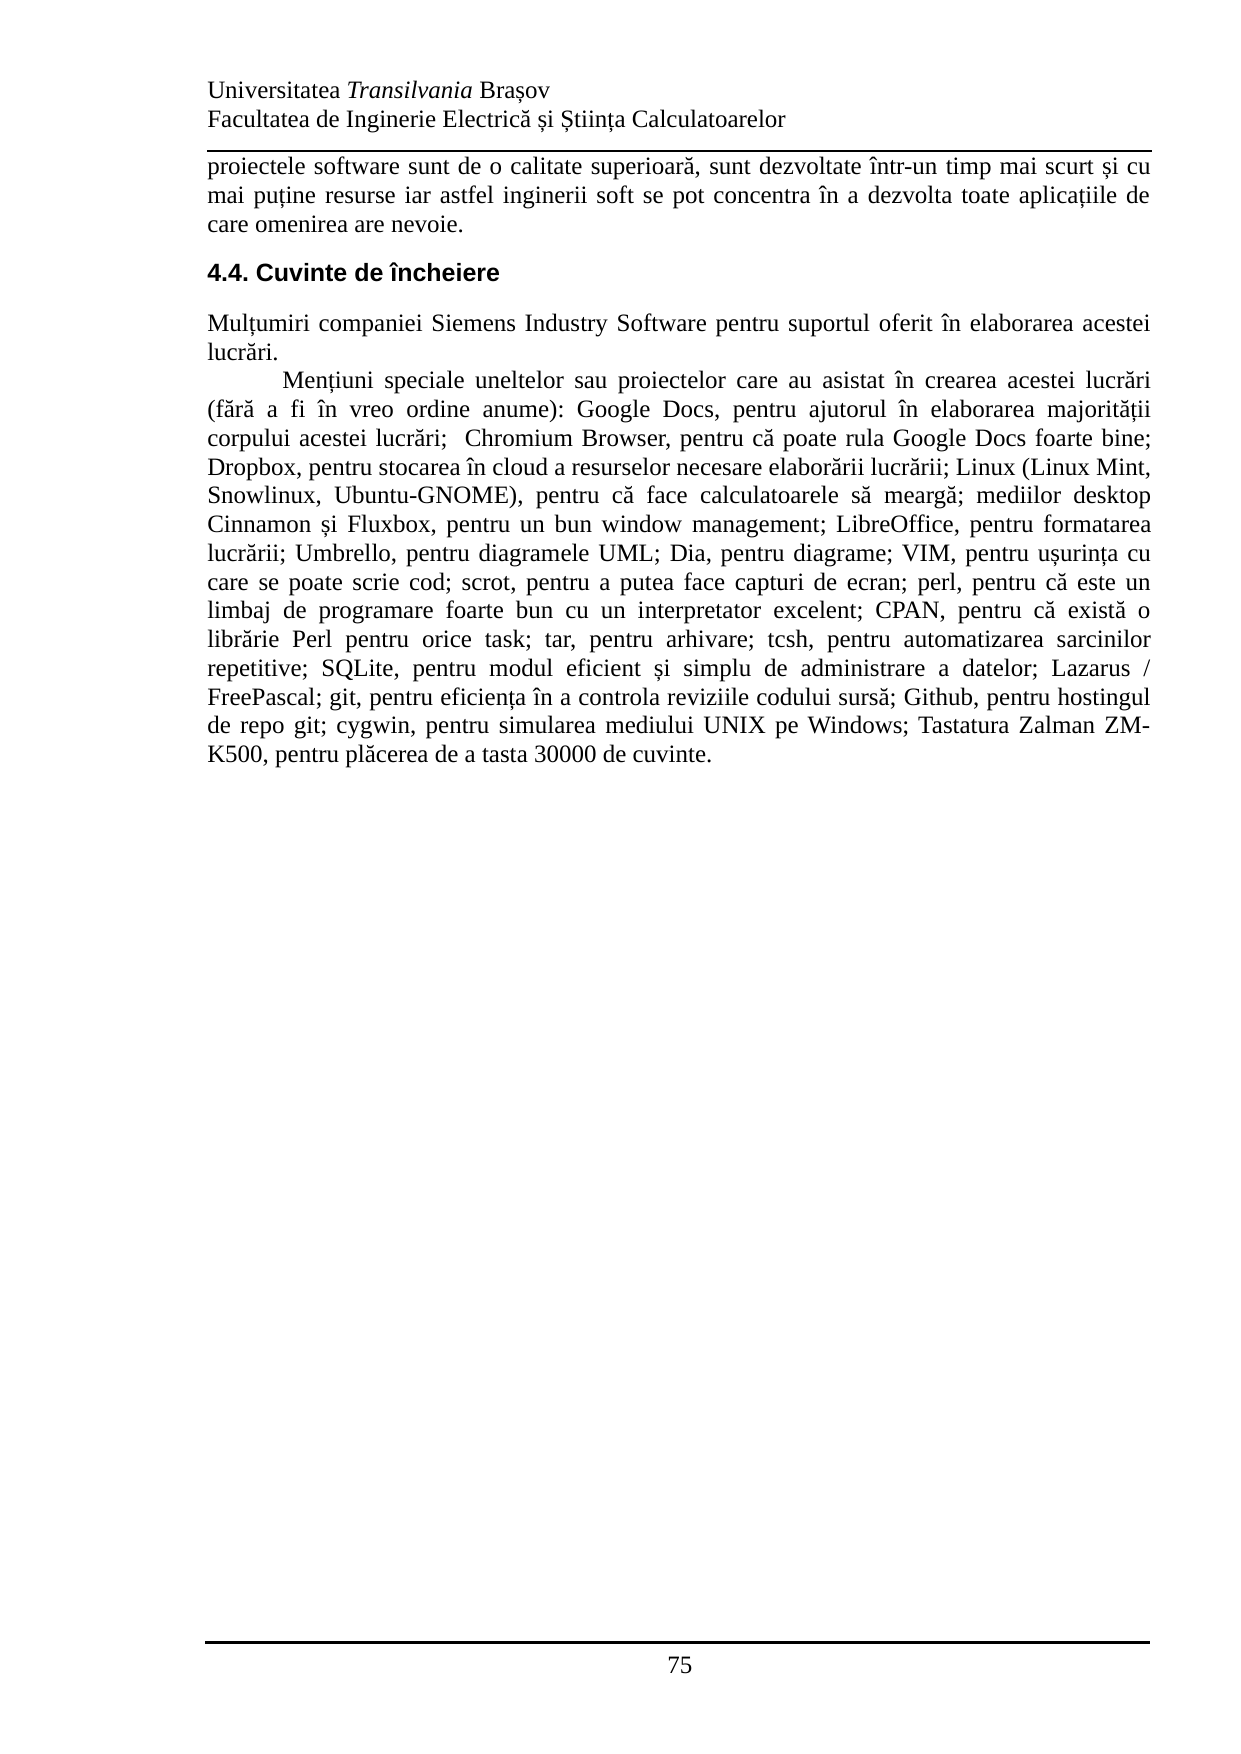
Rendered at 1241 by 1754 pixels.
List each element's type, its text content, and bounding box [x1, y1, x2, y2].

text Mențiuni speciale uneltelor sau proiectelor care au asistat în crearea acestei lucrări (fără a fi în vreo ordine anume): Google Docs, pentru ajutorul în elaborarea majorității corpului acestei lucrări; Chromium Browser, pentru că poate rula Google Docs foarte bine; Dropbox, pentru stocarea în cloud a resurselor necesare elaborării lucrării; Linux (Linux Mint, Snowlinux, Ubuntu-GNOME), pentru că face calculatoarele să meargă; mediilor desktop Cinnamon și Fluxbox, pentru un bun window management; LibreOffice, pentru formatarea lucrării; Umbrello, pentru diagramele UML; Dia, pentru diagrame; VIM, pentru ușurința cu care se poate scrie cod; scrot, pentru a putea face capturi de ecran; perl, pentru că este un limbaj de programare foarte bun cu un interpretator excelent; CPAN, pentru că există o librărie Perl pentru orice task; tar, pentru arhivare; tcsh, pentru automatizarea sarcinilor repetitive; SQLite, pentru modul eficient și simplu de administrare a datelor; Lazarus / FreePascal; git, pentru eficiența în a controla reviziile codului sursă; Github, pentru hostingul de repo git; cygwin, pentru simularea mediului UNIX pe Windows; Tastatura Zalman ZM-K500, pentru plăcerea de a tasta 30000 de cuvinte. [207, 365, 1152, 768]
subtitle Cuvinte de încheiere [207, 258, 1152, 287]
text proiectele software sunt de o calitate superioară, sunt dezvoltate într-un timp mai scurt și cu mai puține resurse iar astfel inginerii soft se pot concentra în a dezvolta toate aplicațiile de care omenirea are nevoie. [207, 152, 1152, 237]
text Mulțumiri companiei Siemens Industry Software pentru suportul oferit în elaborarea acestei lucrări. [207, 308, 1152, 365]
